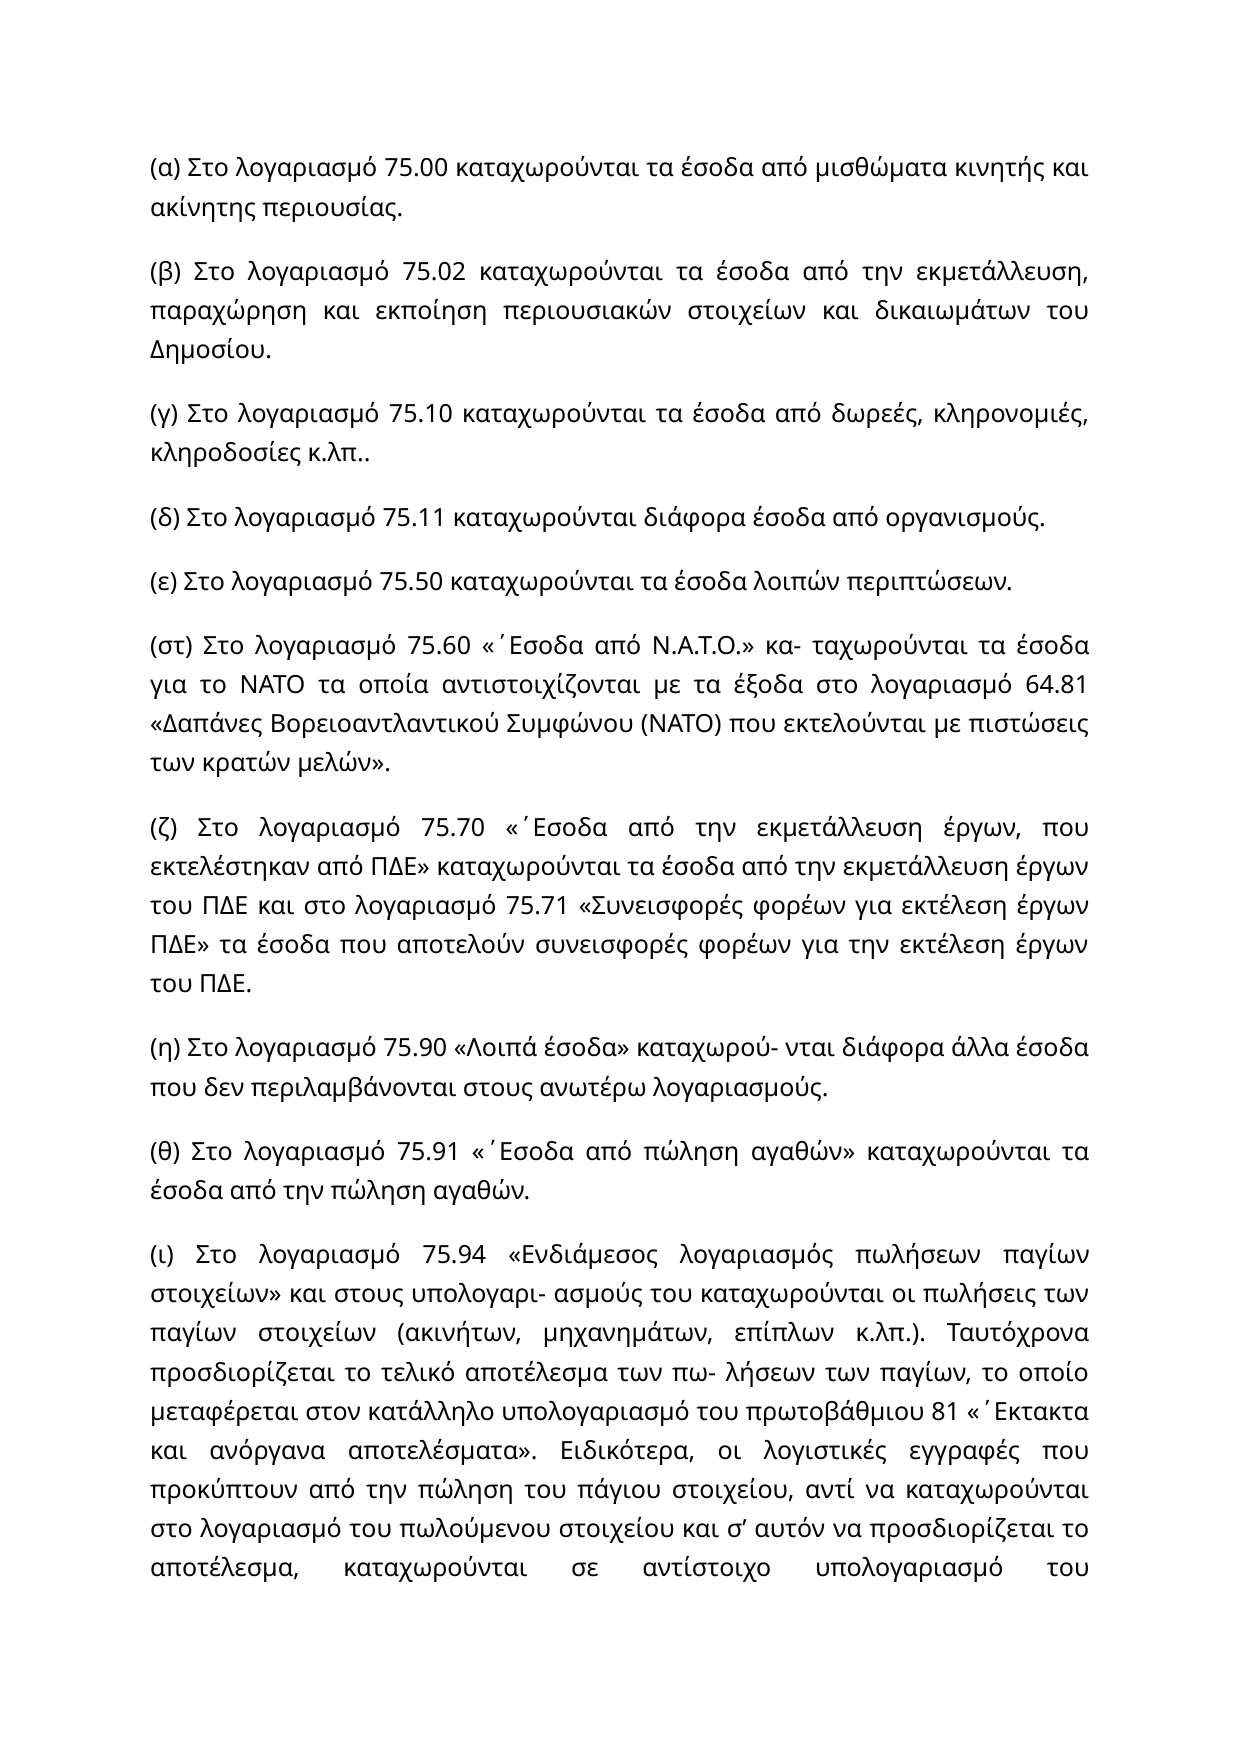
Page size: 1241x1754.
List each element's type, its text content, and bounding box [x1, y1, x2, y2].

text (β) Στο λογαριασμό 75.02 καταχωρούνται τα έσοδα από την εκμετάλλευση, παραχώρηση και εκποίηση περιουσιακών στοιχείων και δικαιωμάτων του Δημοσίου. [150, 253, 1090, 366]
text (ζ) Στο λογαριασμό 75.70 «΄Εσοδα από την εκμετάλλευση έργων, που εκτελέστηκαν από ΠΔΕ» καταχωρούνται τα έσοδα από την εκμετάλλευση έργων του ΠΔΕ και στο λογαριασμό 75.71 «Συνεισφορές φορέων για εκτέλεση έργων ΠΔΕ» τα έσοδα που αποτελούν συνεισφορές φορέων για την εκτέλεση έργων του ΠΔΕ. [150, 809, 1090, 1000]
text (η) Στο λογαριασμό 75.90 «Λοιπά έσοδα» καταχωρού- νται διάφορα άλλα έσοδα που δεν περιλαμβάνονται στους ανωτέρω λογαριασμούς. [150, 1030, 1090, 1103]
text (δ) Στο λογαριασμό 75.11 καταχωρούνται διάφορα έσοδα από οργανισμούς. [150, 499, 1090, 533]
text (γ) Στο λογαριασμό 75.10 καταχωρούνται τα έσοδα από δωρεές, κληρονομιές, κληροδοσίες κ.λπ.. [150, 396, 1090, 469]
text (ι) Στο λογαριασμό 75.94 «Ενδιάμεσος λογαριασμός πωλήσεων παγίων στοιχείων» και στους υπολογαρι- ασμούς του καταχωρούνται οι πωλήσεις των παγίων στοιχείων (ακινήτων, μηχανημάτων, επίπλων κ.λπ.). Ταυτόχρονα προσδιορίζεται το τελικό αποτέλεσμα των πω- λήσεων των παγίων, το οποίο μεταφέρεται στον κατάλληλο υπολογαριασμό του πρωτοβάθμιου 81 «΄Εκτακτα και ανόργανα αποτελέσματα». Ειδικότερα, οι λογιστικές εγγραφές που προκύπτουν από την πώληση του πάγιου στοιχείου, αντί να καταχωρούνται στο λογαριασμό του πωλούμενου στοιχείου και σ’ αυτόν να προσδιορίζεται το αποτέλεσμα, καταχωρούνται σε αντίστοιχο υπολογαριασμό του [150, 1237, 1090, 1584]
text (ε) Στο λογαριασμό 75.50 καταχωρούνται τα έσοδα λοιπών περιπτώσεων. [150, 563, 1090, 597]
text (α) Στο λογαριασμό 75.00 καταχωρούνται τα έσοδα από μισθώματα κινητής και ακίνητης περιουσίας. [150, 150, 1090, 223]
text (στ) Στο λογαριασμό 75.60 «΄Εσοδα από Ν.Α.Τ.Ο.» κα- ταχωρούνται τα έσοδα για το ΝΑΤΟ τα οποία αντιστοιχίζονται με τα έξοδα στο λογαριασμό 64.81 «Δαπάνες Βορειοαντλαντικού Συμφώνου (ΝΑΤΟ) που εκτελούνται με πιστώσεις των κρατών μελών». [150, 627, 1090, 779]
text (θ) Στο λογαριασμό 75.91 «΄Εσοδα από πώληση αγαθών» καταχωρούνται τα έσοδα από την πώληση αγαθών. [150, 1133, 1090, 1207]
